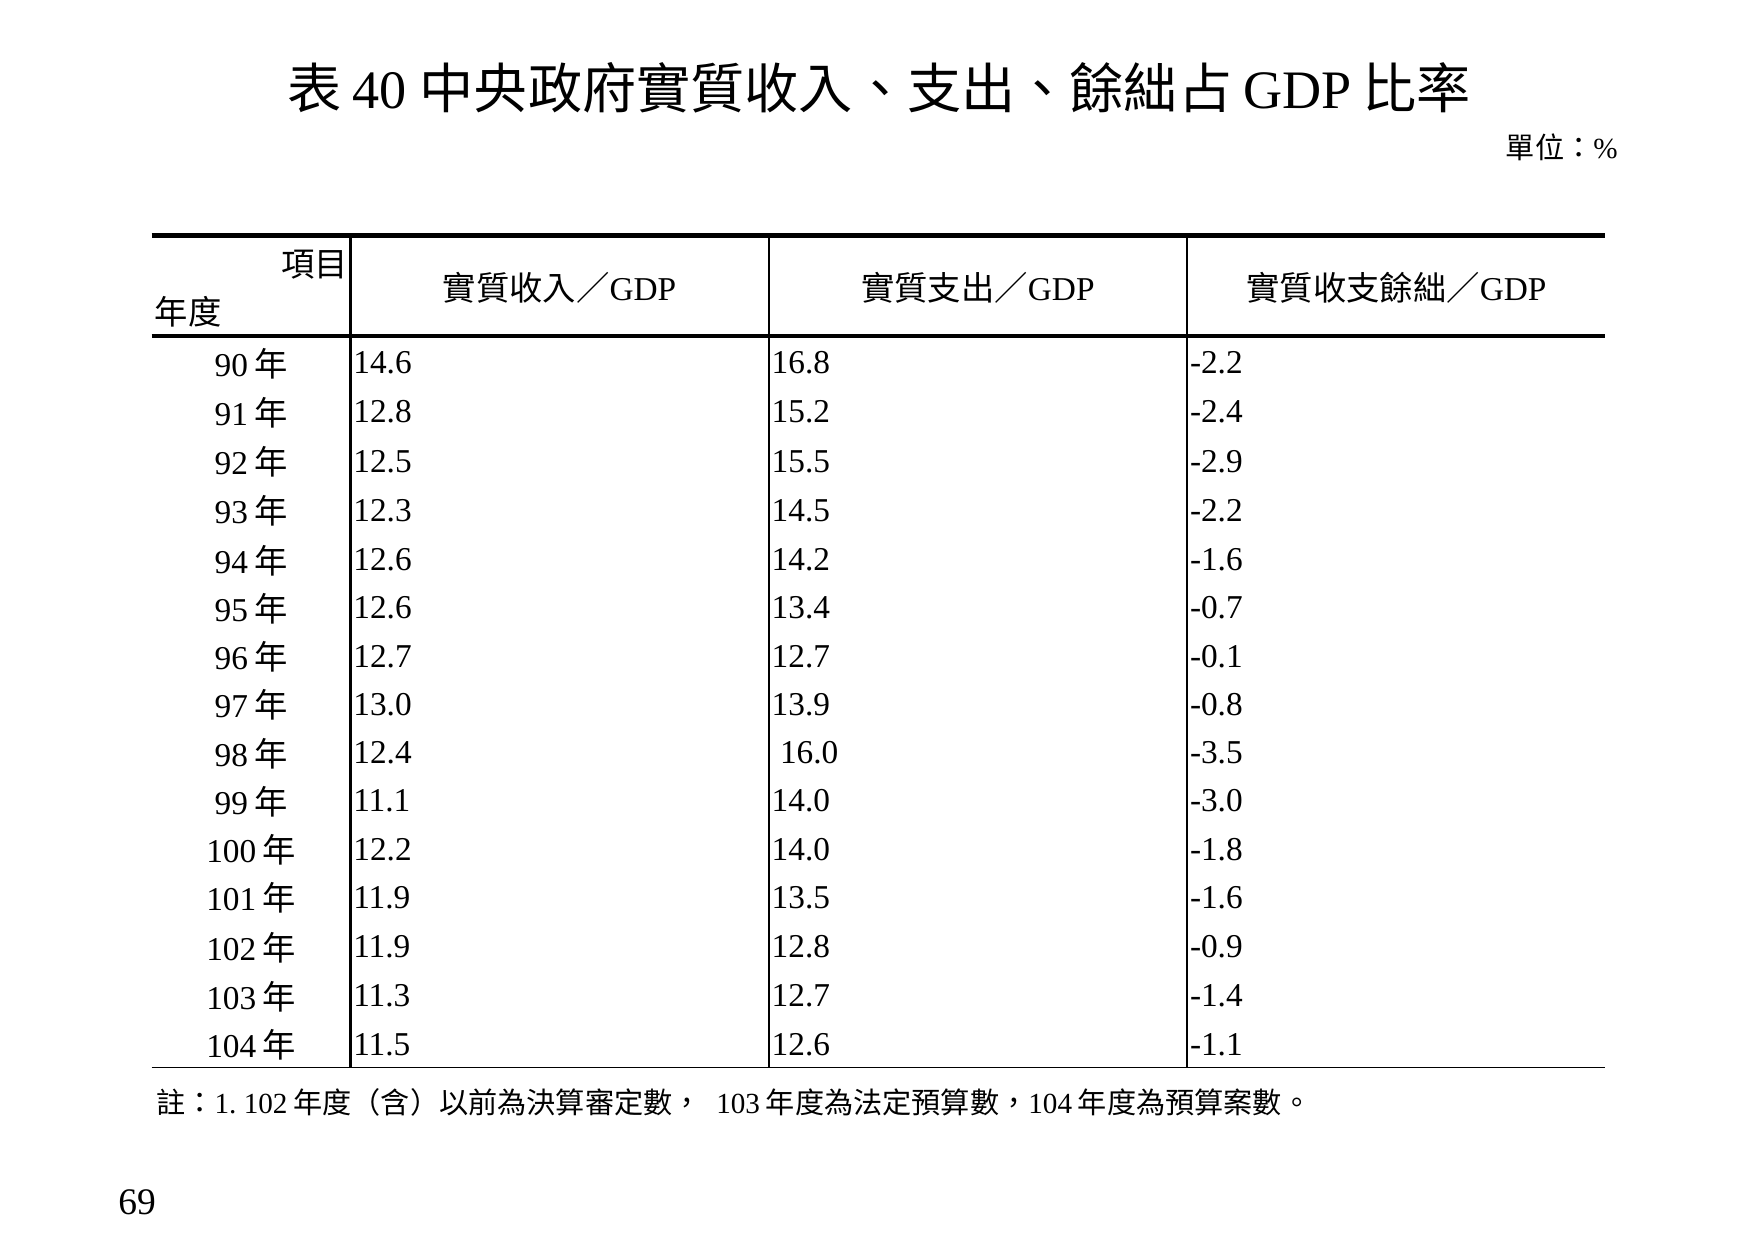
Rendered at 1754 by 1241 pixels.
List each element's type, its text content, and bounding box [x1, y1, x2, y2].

table_cell -0.1 [1188, 631, 1605, 679]
table_cell 12.6 [352, 583, 768, 631]
table_cell -2.2 [1188, 338, 1605, 386]
table_cell 14.2 [770, 535, 1186, 583]
table_cell 93年 [152, 484, 349, 534]
table_cell -0.9 [1188, 920, 1605, 971]
table_cell 13.4 [770, 583, 1186, 631]
table_cell 13.5 [770, 872, 1186, 920]
table_cell -1.1 [1188, 1019, 1605, 1067]
table_cell 16.0 [770, 728, 1186, 776]
table_cell -2.2 [1188, 484, 1605, 534]
table_header 項目 年度 [152, 238, 349, 334]
table_header 實質收支餘絀／GDP [1188, 238, 1605, 334]
table_cell 13.9 [770, 679, 1186, 727]
table_cell 15.2 [770, 386, 1186, 436]
table_cell 12.6 [770, 1019, 1186, 1067]
table_cell -3.0 [1188, 776, 1605, 824]
table_cell -1.6 [1188, 535, 1605, 583]
table_cell 12.6 [352, 535, 768, 583]
table_cell 12.8 [770, 920, 1186, 971]
table_cell 91年 [152, 386, 349, 436]
table_cell 101年 [152, 872, 349, 920]
table_cell -2.9 [1188, 436, 1605, 484]
table_cell 97年 [152, 679, 349, 727]
table_cell 14.5 [770, 484, 1186, 534]
table_cell -2.4 [1188, 386, 1605, 436]
table_cell 12.8 [352, 386, 768, 436]
table_cell 12.7 [352, 631, 768, 679]
table_cell 12.3 [352, 484, 768, 534]
table_cell -3.5 [1188, 728, 1605, 776]
table_cell 11.9 [352, 872, 768, 920]
table_cell 92年 [152, 436, 349, 484]
text 表40 中央政府實質收入、支出、餘絀占GDP比率 [128, 46, 1628, 124]
table_cell 100年 [152, 824, 349, 872]
table_cell 11.9 [352, 920, 768, 971]
table_cell 14.0 [770, 776, 1186, 824]
table_cell -1.6 [1188, 872, 1605, 920]
table_cell 12.5 [352, 436, 768, 484]
table_cell 104年 [152, 1019, 349, 1067]
table_cell 98年 [152, 728, 349, 776]
text 註：1. 102年度（含）以前為決算審定數， 103年度為法定預算數，104年度為預算案數。 [156, 1079, 1602, 1122]
table_header 實質支出／GDP [770, 238, 1186, 334]
table_cell 94年 [152, 535, 349, 583]
table_cell -1.8 [1188, 824, 1605, 872]
table_cell 11.5 [352, 1019, 768, 1067]
table_cell 102年 [152, 920, 349, 971]
table_cell 11.1 [352, 776, 768, 824]
table_cell 16.8 [770, 338, 1186, 386]
table_cell 103年 [152, 971, 349, 1019]
table_cell 15.5 [770, 436, 1186, 484]
table_cell -0.8 [1188, 679, 1605, 727]
table_cell 99年 [152, 776, 349, 824]
table_cell 13.0 [352, 679, 768, 727]
table_cell 11.3 [352, 971, 768, 1019]
table_cell 96年 [152, 631, 349, 679]
table_cell 12.7 [770, 631, 1186, 679]
table_cell 14.6 [352, 338, 768, 386]
table_cell -0.7 [1188, 583, 1605, 631]
table_cell 90年 [152, 338, 349, 386]
table_cell -1.4 [1188, 971, 1605, 1019]
text 單位：% [128, 124, 1617, 166]
table_cell 12.7 [770, 971, 1186, 1019]
table_cell 95年 [152, 583, 349, 631]
table_header 實質收入／GDP [352, 238, 768, 334]
table_cell 12.2 [352, 824, 768, 872]
table_cell 14.0 [770, 824, 1186, 872]
table_cell 12.4 [352, 728, 768, 776]
